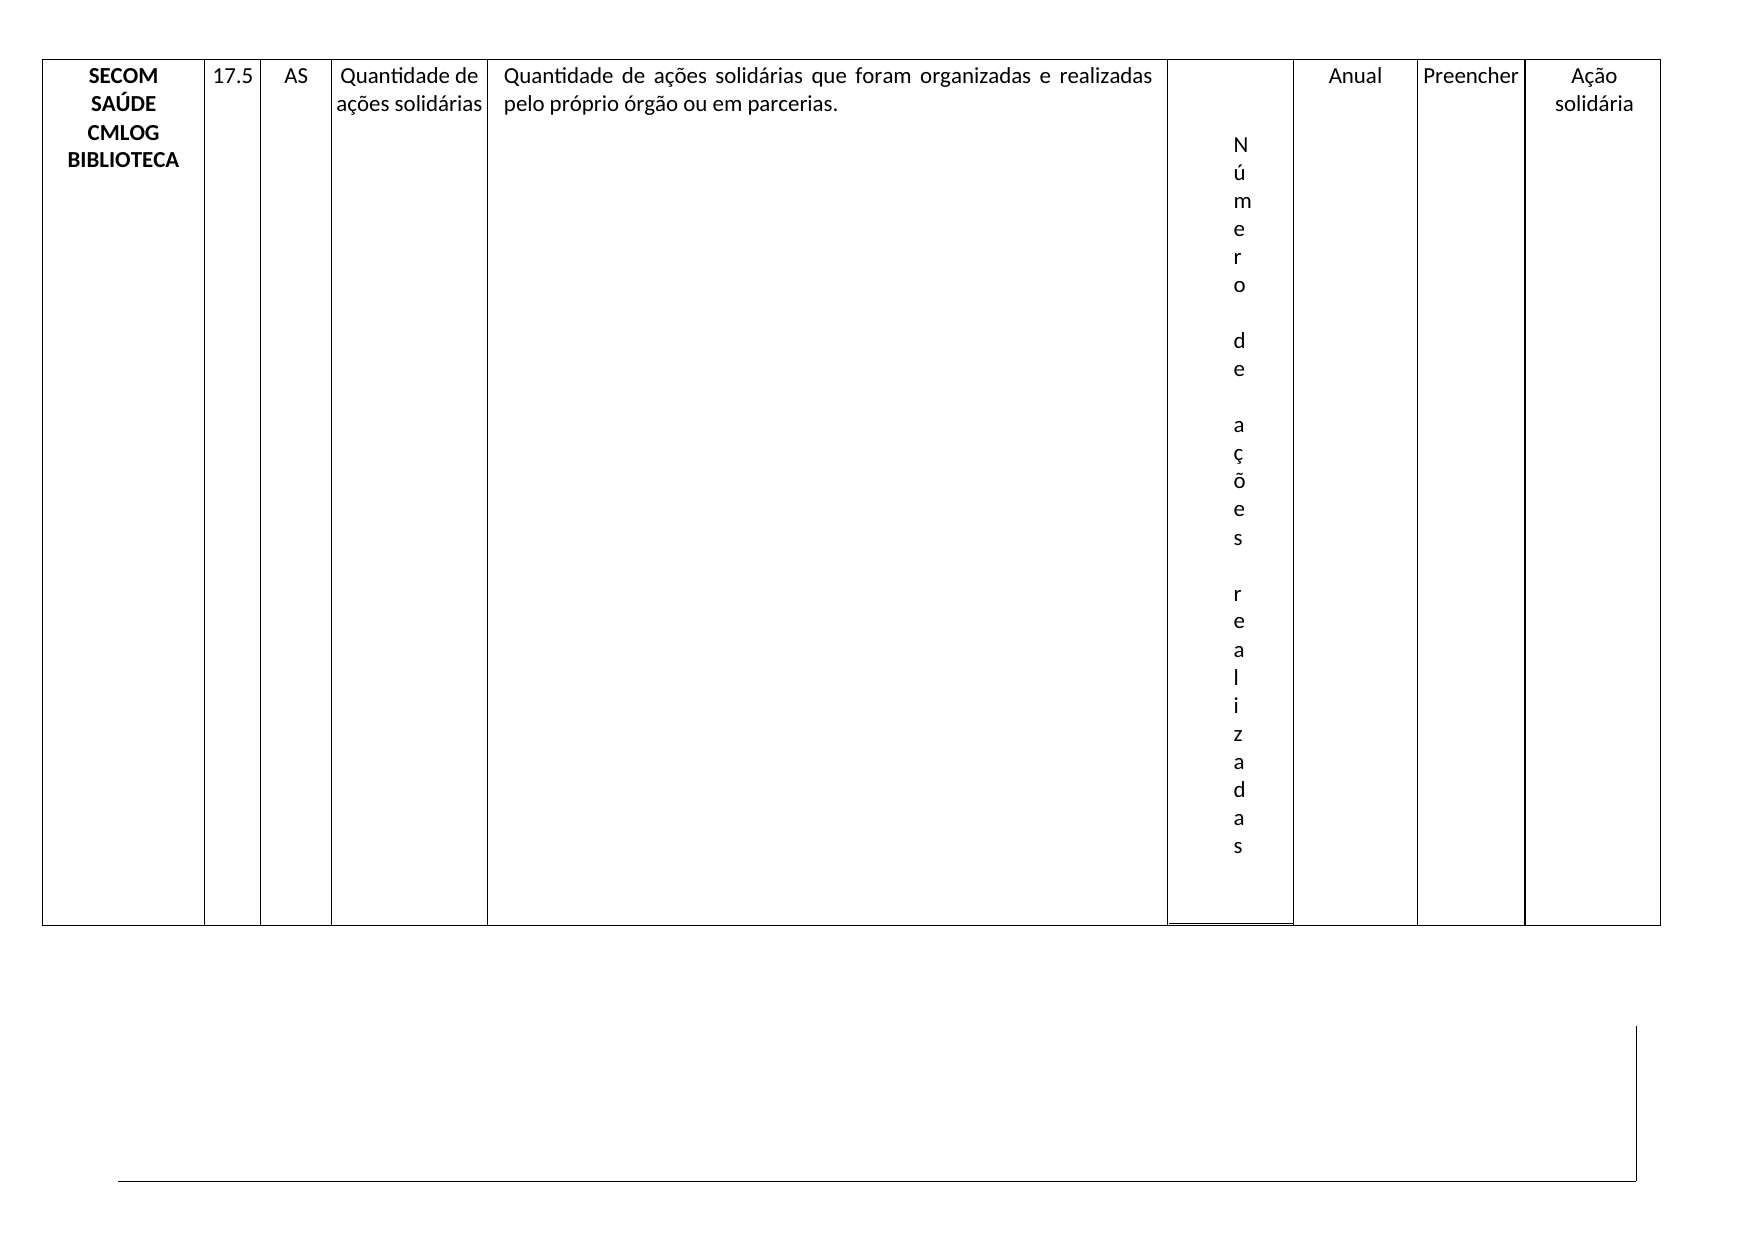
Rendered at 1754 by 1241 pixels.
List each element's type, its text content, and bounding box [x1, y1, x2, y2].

table_cell 17.5 [205, 60, 260, 925]
table_cell Quantidade de ações solidárias que foram organizadas e realizadas pelo próprio órgão ou em parcerias. [488, 60, 1167, 925]
table_cell Ação solidária [1526, 60, 1660, 925]
table_cell SECOM SAÚDE CMLOG BIBLIOTECA [43, 60, 204, 925]
table_cell Anual [1294, 60, 1417, 925]
table_cell Quantidade de ações solidárias [332, 60, 487, 925]
table_cell Número de ações realizadas [1168, 60, 1293, 925]
table_cell Preencher [1418, 60, 1524, 925]
table_cell AS [261, 60, 331, 925]
